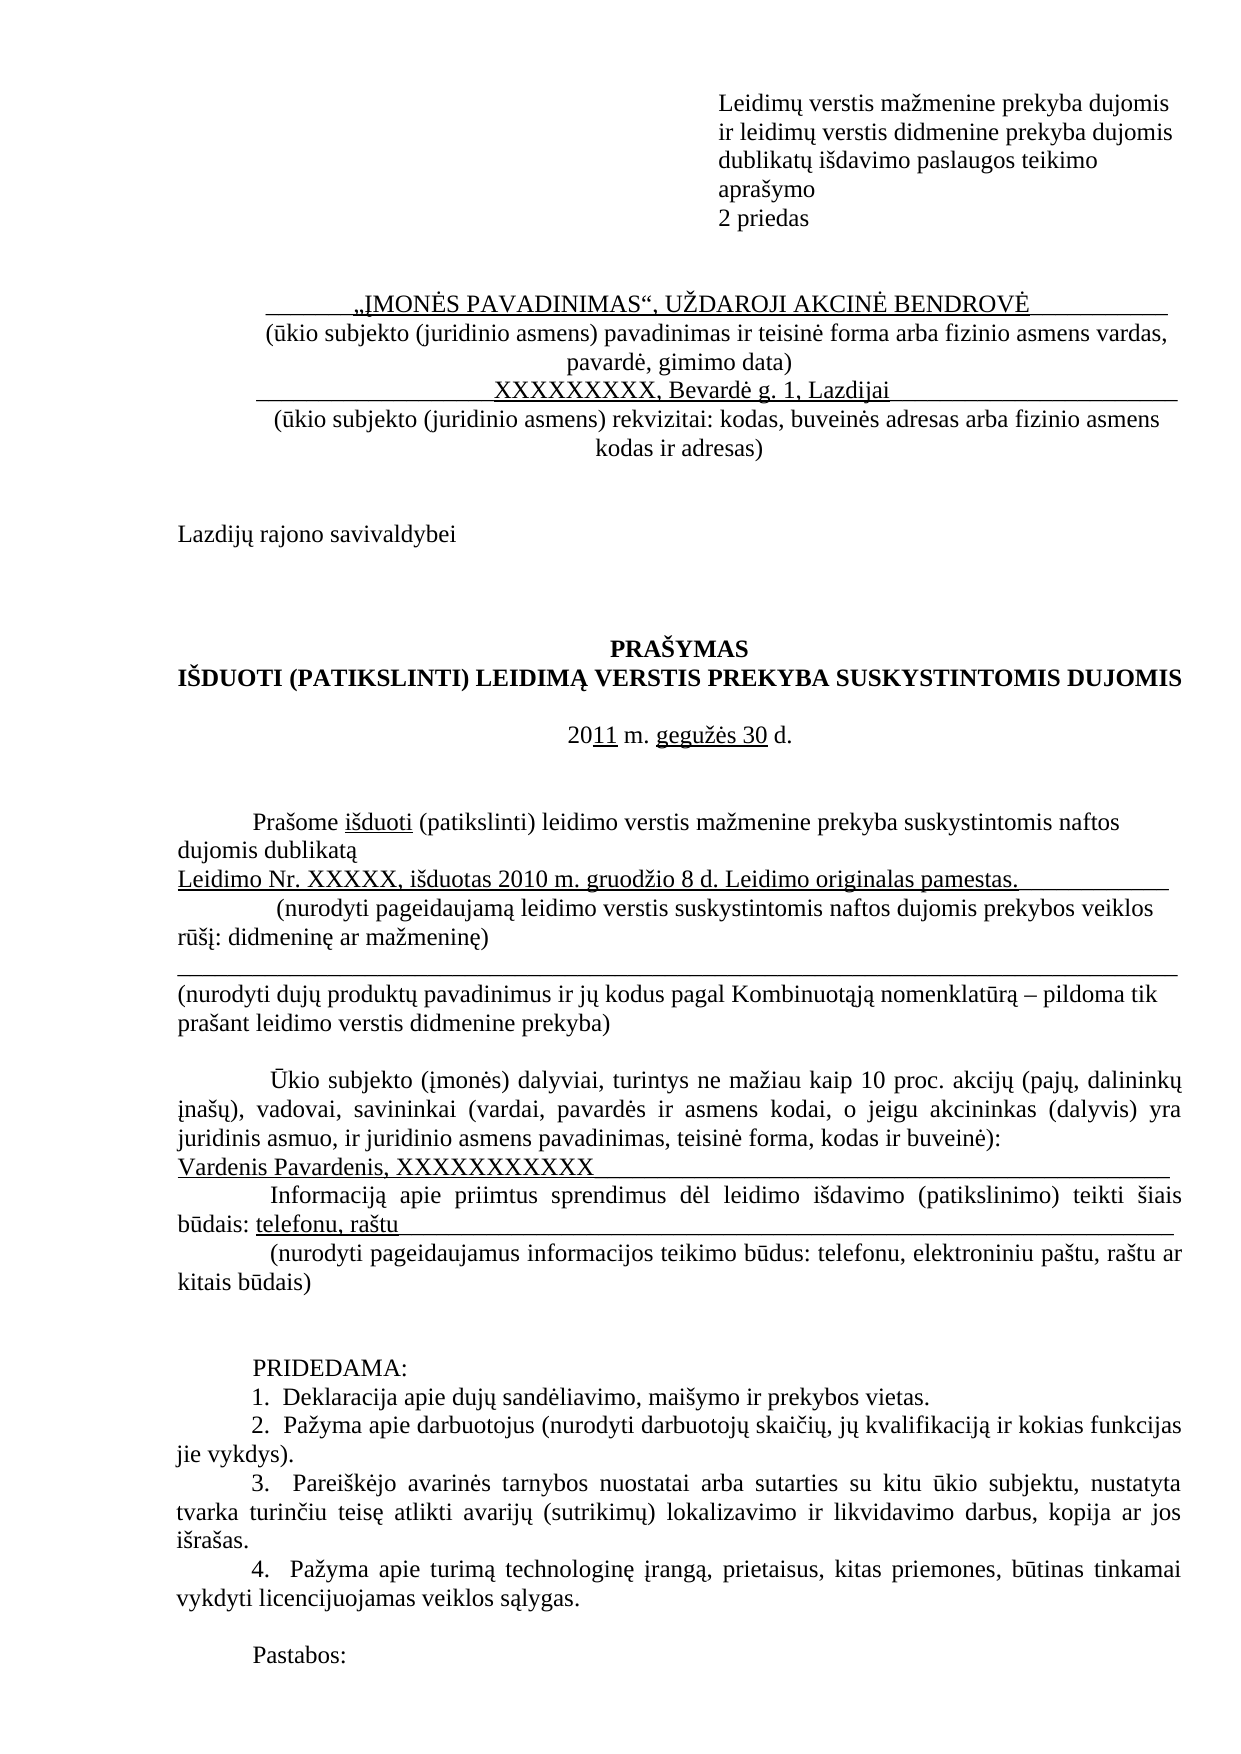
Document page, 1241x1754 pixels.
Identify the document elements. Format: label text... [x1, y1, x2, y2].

text 4. Pažyma apie turimą technologinę įrangą, prietaisus, kitas priemones, būtinas tinkamai vykdyti licencijuojamas veiklos sąlygas. [176, 1554, 1183, 1612]
text ___________________XXXXXXXXX, Bevardė g. 1, Lazdijai_______________________ [177, 375, 1181, 404]
text PRAŠYMAS [177, 634, 1181, 663]
text (nurodyti pageidaujamą leidimo verstis suskystintomis naftos dujomis prekybos veiklos rūšį: didmeninę ar mažmeninę) [177, 893, 1181, 950]
text 2. Pažyma apie darbuotojus (nurodyti darbuotojų skaičių, jų kvalifikaciją ir kokias funkcijas jie vykdys). [176, 1410, 1183, 1468]
text Vardenis Pavardenis, XXXXXXXXXXX______________________________________________ [177, 1152, 1181, 1180]
text Prašome išduoti (patikslinti) leidimo verstis mažmenine prekyba suskystintomis naftos dujomis dublikatą [177, 807, 1181, 864]
text (ūkio subjekto (juridinio asmens) rekvizitai: kodas, buveinės adresas arba fizinio asmens kodas ir adresas) [177, 404, 1181, 462]
text ________________________________________________________________________________ [177, 950, 1183, 979]
text Ūkio subjekto (įmonės) dalyviai, turintys ne mažiau kaip 10 proc. akcijų (pajų, dalininkų įnašų), vadovai, savininkai (vardai, pavardės ir asmens kodai, o jeigu akcininkas (dalyvis) yra juridinis asmuo, ir juridinio asmens pavadinimas, teisinė forma, kodas ir buveinė): [177, 1065, 1183, 1152]
text PRIDEDAMA: [177, 1353, 1183, 1382]
text Lazdijų rajono savivaldybei [177, 519, 1181, 548]
text Leidimų verstis mažmenine prekyba dujomis ir leidimų verstis didmenine prekyba dujomis dublikatų išdavimo paslaugos teikimo aprašymo [718, 88, 1181, 203]
text 1. Deklaracija apie dujų sandėliavimo, maišymo ir prekybos vietas. [176, 1382, 1183, 1410]
text 3. Pareiškėjo avarinės tarnybos nuostatai arba sutarties su kitu ūkio subjektu, nustatyta tvarka turinčiu teisę atlikti avarijų (sutrikimų) lokalizavimo ir likvidavimo darbus, kopija ar jos išrašas. [176, 1468, 1183, 1554]
text (ūkio subjekto (juridinio asmens) pavadinimas ir teisinė forma arba fizinio asmens vardas, pavardė, gimimo data) [177, 318, 1181, 375]
text Informaciją apie priimtus sprendimus dėl leidimo išdavimo (patikslinimo) teikti šiais būdais: telefonu, raštu______________________________________________________________ [177, 1180, 1183, 1238]
text Pastabos: [177, 1640, 1181, 1669]
text (nurodyti pageidaujamus informacijos teikimo būdus: telefonu, elektroniniu paštu, raštu ar kitais būdais) [177, 1238, 1183, 1295]
text 2011 m. gegužės 30 d. [177, 720, 1183, 749]
text _______„ĮMONĖS PAVADINIMAS“, UŽDAROJI AKCINĖ BENDROVĖ___________ [177, 289, 1181, 318]
text (nurodyti dujų produktų pavadinimus ir jų kodus pagal Kombinuotąją nomenklatūrą – pildoma tik prašant leidimo verstis didmenine prekyba) [177, 979, 1181, 1037]
text Leidimo Nr. XXXXX, išduotas 2010 m. gruodžio 8 d. Leidimo originalas pamestas.____________ [177, 864, 1181, 893]
text IŠDUOTI (PATIKSLINTI) LEIDIMĄ VERSTIS PREKYBA SUSKYSTINTOMIS DUJOMIS [177, 663, 1183, 692]
text 2 priedas [718, 203, 1181, 232]
